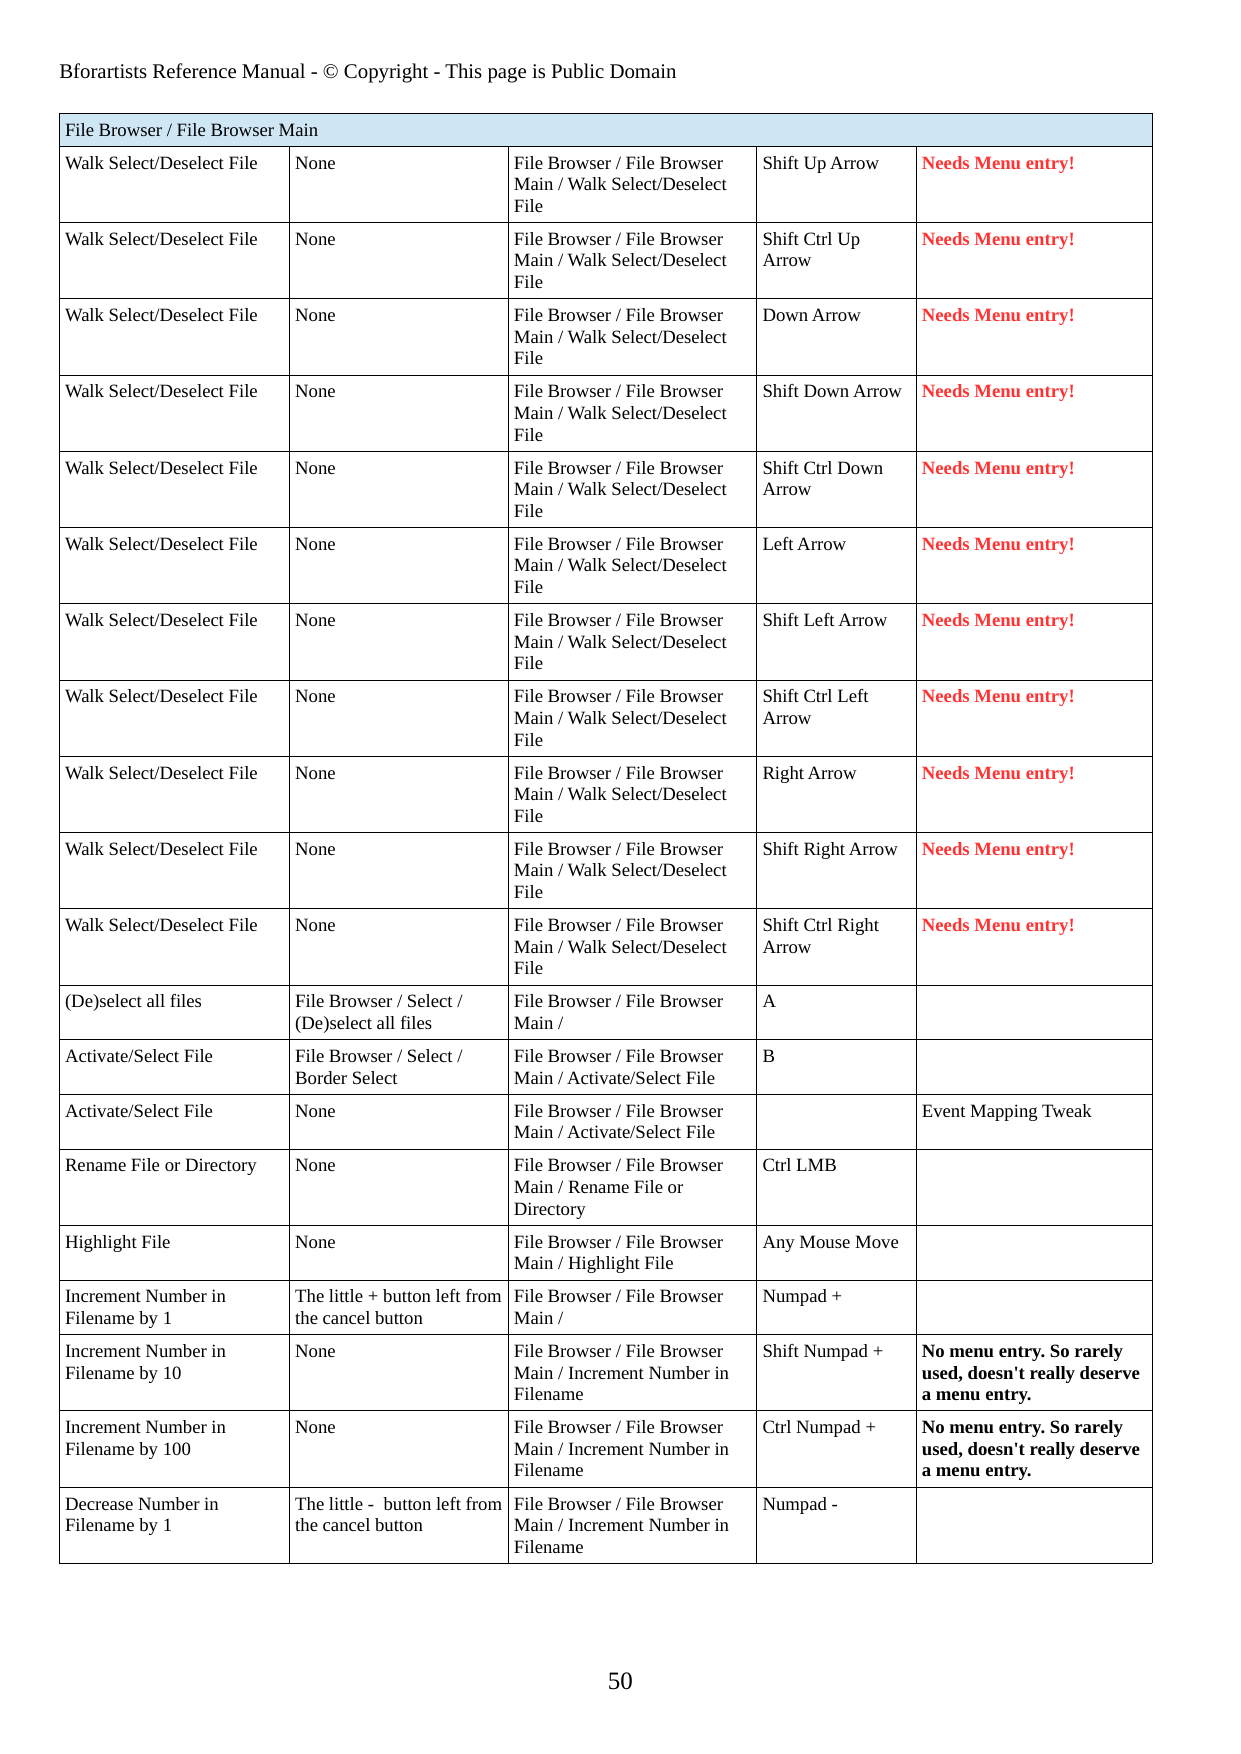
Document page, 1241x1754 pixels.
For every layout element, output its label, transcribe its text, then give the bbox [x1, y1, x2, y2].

table_cell None [290, 299, 508, 374]
table_cell [917, 1488, 1152, 1563]
table_cell [917, 1040, 1152, 1094]
table_cell File Browser / File Browser Main / Walk Select/Deselect File [509, 223, 756, 298]
table_cell Needs Menu entry! [917, 909, 1152, 984]
table_cell Right Arrow [757, 757, 916, 832]
table_cell Shift Right Arrow [757, 833, 916, 908]
table_cell Shift Up Arrow [757, 147, 916, 222]
table_cell File Browser / File Browser Main / [509, 986, 756, 1039]
table_cell B [757, 1040, 916, 1094]
table_cell None [290, 1150, 508, 1225]
table_cell Shift Ctrl Right Arrow [757, 909, 916, 984]
table_cell None [290, 376, 508, 451]
table_cell None [290, 223, 508, 298]
table_cell Ctrl Numpad + [757, 1411, 916, 1487]
table_cell Walk Select/Deselect File [60, 299, 289, 374]
table_cell [917, 1150, 1152, 1225]
table_cell None [290, 528, 508, 603]
table_cell File Browser / File Browser Main / Walk Select/Deselect File [509, 452, 756, 527]
table_cell Increment Number in Filename by 10 [60, 1335, 289, 1410]
table_cell None [290, 757, 508, 832]
table_cell Shift Numpad + [757, 1335, 916, 1410]
table_cell Walk Select/Deselect File [60, 833, 289, 908]
table_cell Needs Menu entry! [917, 528, 1152, 603]
table_cell Activate/Select File [60, 1095, 289, 1148]
table_cell None [290, 909, 508, 984]
table_cell Needs Menu entry! [917, 757, 1152, 832]
table_cell File Browser / File Browser Main / Walk Select/Deselect File [509, 909, 756, 984]
table_cell Ctrl LMB [757, 1150, 916, 1225]
table_cell No menu entry. So rarely used, doesn't really deserve a menu entry. [917, 1335, 1152, 1410]
table_cell File Browser / File Browser Main / Increment Number in Filename [509, 1335, 756, 1410]
table_cell Needs Menu entry! [917, 452, 1152, 527]
table_cell None [290, 1095, 508, 1148]
table_cell Walk Select/Deselect File [60, 528, 289, 603]
table_cell File Browser / File Browser Main / Walk Select/Deselect File [509, 604, 756, 679]
table_cell File Browser / File Browser Main / Walk Select/Deselect File [509, 376, 756, 451]
table_cell None [290, 604, 508, 679]
table_cell Needs Menu entry! [917, 299, 1152, 374]
table_cell None [290, 147, 508, 222]
table_cell None [290, 1335, 508, 1410]
table_cell (De)select all files [60, 986, 289, 1039]
table_cell File Browser / File Browser Main / Walk Select/Deselect File [509, 528, 756, 603]
table_cell A [757, 986, 916, 1039]
table_cell Increment Number in Filename by 100 [60, 1411, 289, 1487]
table_cell Down Arrow [757, 299, 916, 374]
table_cell Highlight File [60, 1226, 289, 1279]
table_cell None [290, 833, 508, 908]
table_cell Numpad - [757, 1488, 916, 1563]
table_cell File Browser / File Browser Main / Walk Select/Deselect File [509, 681, 756, 756]
table_cell File Browser / File Browser Main / Walk Select/Deselect File [509, 147, 756, 222]
table_cell The little - button left from the cancel button [290, 1488, 508, 1563]
table_cell File Browser / File Browser Main / [509, 1281, 756, 1334]
table_cell Rename File or Directory [60, 1150, 289, 1225]
table_cell None [290, 681, 508, 756]
table_cell Needs Menu entry! [917, 833, 1152, 908]
table_cell Event Mapping Tweak [917, 1095, 1152, 1148]
table_cell Needs Menu entry! [917, 604, 1152, 679]
table_cell File Browser / File Browser Main / Increment Number in Filename [509, 1411, 756, 1487]
table_cell File Browser / Select / (De)select all files [290, 986, 508, 1039]
table_cell [917, 1226, 1152, 1279]
table_cell File Browser / File Browser Main / Rename File or Directory [509, 1150, 756, 1225]
table_cell Needs Menu entry! [917, 681, 1152, 756]
table_cell Increment Number in Filename by 1 [60, 1281, 289, 1334]
table_cell File Browser / File Browser Main / Increment Number in Filename [509, 1488, 756, 1563]
table_cell File Browser / File Browser Main / Walk Select/Deselect File [509, 757, 756, 832]
table_cell Walk Select/Deselect File [60, 681, 289, 756]
table_cell None [290, 452, 508, 527]
table_cell Any Mouse Move [757, 1226, 916, 1279]
table_cell File Browser / File Browser Main / Activate/Select File [509, 1040, 756, 1094]
table_cell Left Arrow [757, 528, 916, 603]
table_cell File Browser / File Browser Main / Walk Select/Deselect File [509, 833, 756, 908]
table_cell File Browser / File Browser Main / Activate/Select File [509, 1095, 756, 1148]
table_cell Shift Down Arrow [757, 376, 916, 451]
table_cell None [290, 1411, 508, 1487]
table_cell Walk Select/Deselect File [60, 452, 289, 527]
table_cell Needs Menu entry! [917, 223, 1152, 298]
table_cell Shift Ctrl Down Arrow [757, 452, 916, 527]
table_cell Walk Select/Deselect File [60, 604, 289, 679]
table_cell Walk Select/Deselect File [60, 223, 289, 298]
table_cell Decrease Number in Filename by 1 [60, 1488, 289, 1563]
table_cell The little + button left from the cancel button [290, 1281, 508, 1334]
table_cell Shift Left Arrow [757, 604, 916, 679]
table_cell Walk Select/Deselect File [60, 757, 289, 832]
table_cell Shift Ctrl Left Arrow [757, 681, 916, 756]
table_cell File Browser / File Browser Main / Walk Select/Deselect File [509, 299, 756, 374]
table_cell Walk Select/Deselect File [60, 909, 289, 984]
table_cell Activate/Select File [60, 1040, 289, 1094]
table_cell Shift Ctrl Up Arrow [757, 223, 916, 298]
table_cell [917, 986, 1152, 1039]
table_cell File Browser / File Browser Main / Highlight File [509, 1226, 756, 1279]
table_cell Needs Menu entry! [917, 147, 1152, 222]
table_cell Needs Menu entry! [917, 376, 1152, 451]
table_cell File Browser / Select / Border Select [290, 1040, 508, 1094]
table_cell Numpad + [757, 1281, 916, 1334]
table_cell [757, 1095, 916, 1148]
table_cell [917, 1281, 1152, 1334]
table_cell Walk Select/Deselect File [60, 147, 289, 222]
table_cell Walk Select/Deselect File [60, 376, 289, 451]
table_cell No menu entry. So rarely used, doesn't really deserve a menu entry. [917, 1411, 1152, 1487]
table_cell None [290, 1226, 508, 1279]
table_header File Browser / File Browser Main [60, 114, 1152, 146]
